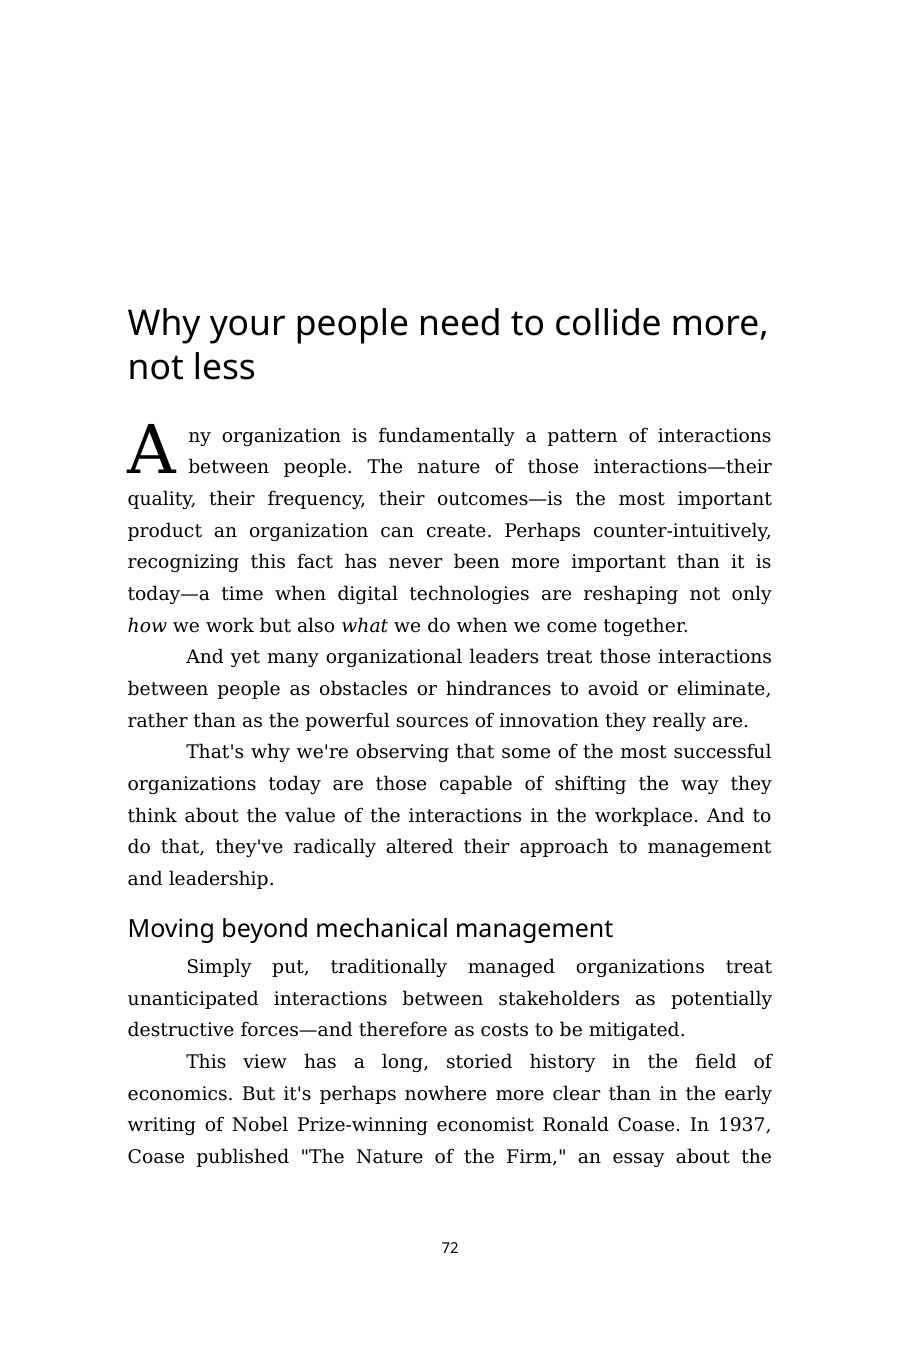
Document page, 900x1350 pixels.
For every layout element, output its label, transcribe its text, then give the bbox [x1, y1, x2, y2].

subtitle Moving beyond mechanical management [127, 914, 772, 943]
text This view has a long, storied history in the field of economics. But it's perhaps nowhere more clear than in the early writing of Nobel Prize-winning economist Ronald Coase. In 1937, Coase published "The Nature of the Firm," an essay about the [127, 1051, 772, 1168]
text Simply put, traditionally managed organizations treat unanticipated interactions between stakeholders as potentially destructive forces—and therefore as costs to be mitigated. [127, 956, 772, 1041]
subtitle Why your people need to collide more, not less [127, 298, 772, 390]
text That's why we're observing that some of the most successful organizations today are those capable of shifting the way they think about the value of the interactions in the workplace. And to do that, they've radically altered their approach to management and leadership. [127, 742, 772, 890]
text And yet many organizational leaders treat those interactions between people as obstacles or hindrances to avoid or eliminate, rather than as the powerful sources of innovation they really are. [127, 647, 772, 732]
text Any organization is fundamentally a pattern of interactions between people. The nature of those interactions—their quality, their frequency, their outcomes—is the most important product an organization can create. Perhaps counter-intuitively, recognizing this fact has never been more important than it is today—a time when digital technologies are reshaping not only how we work but also what we do when we come together. [127, 425, 772, 637]
